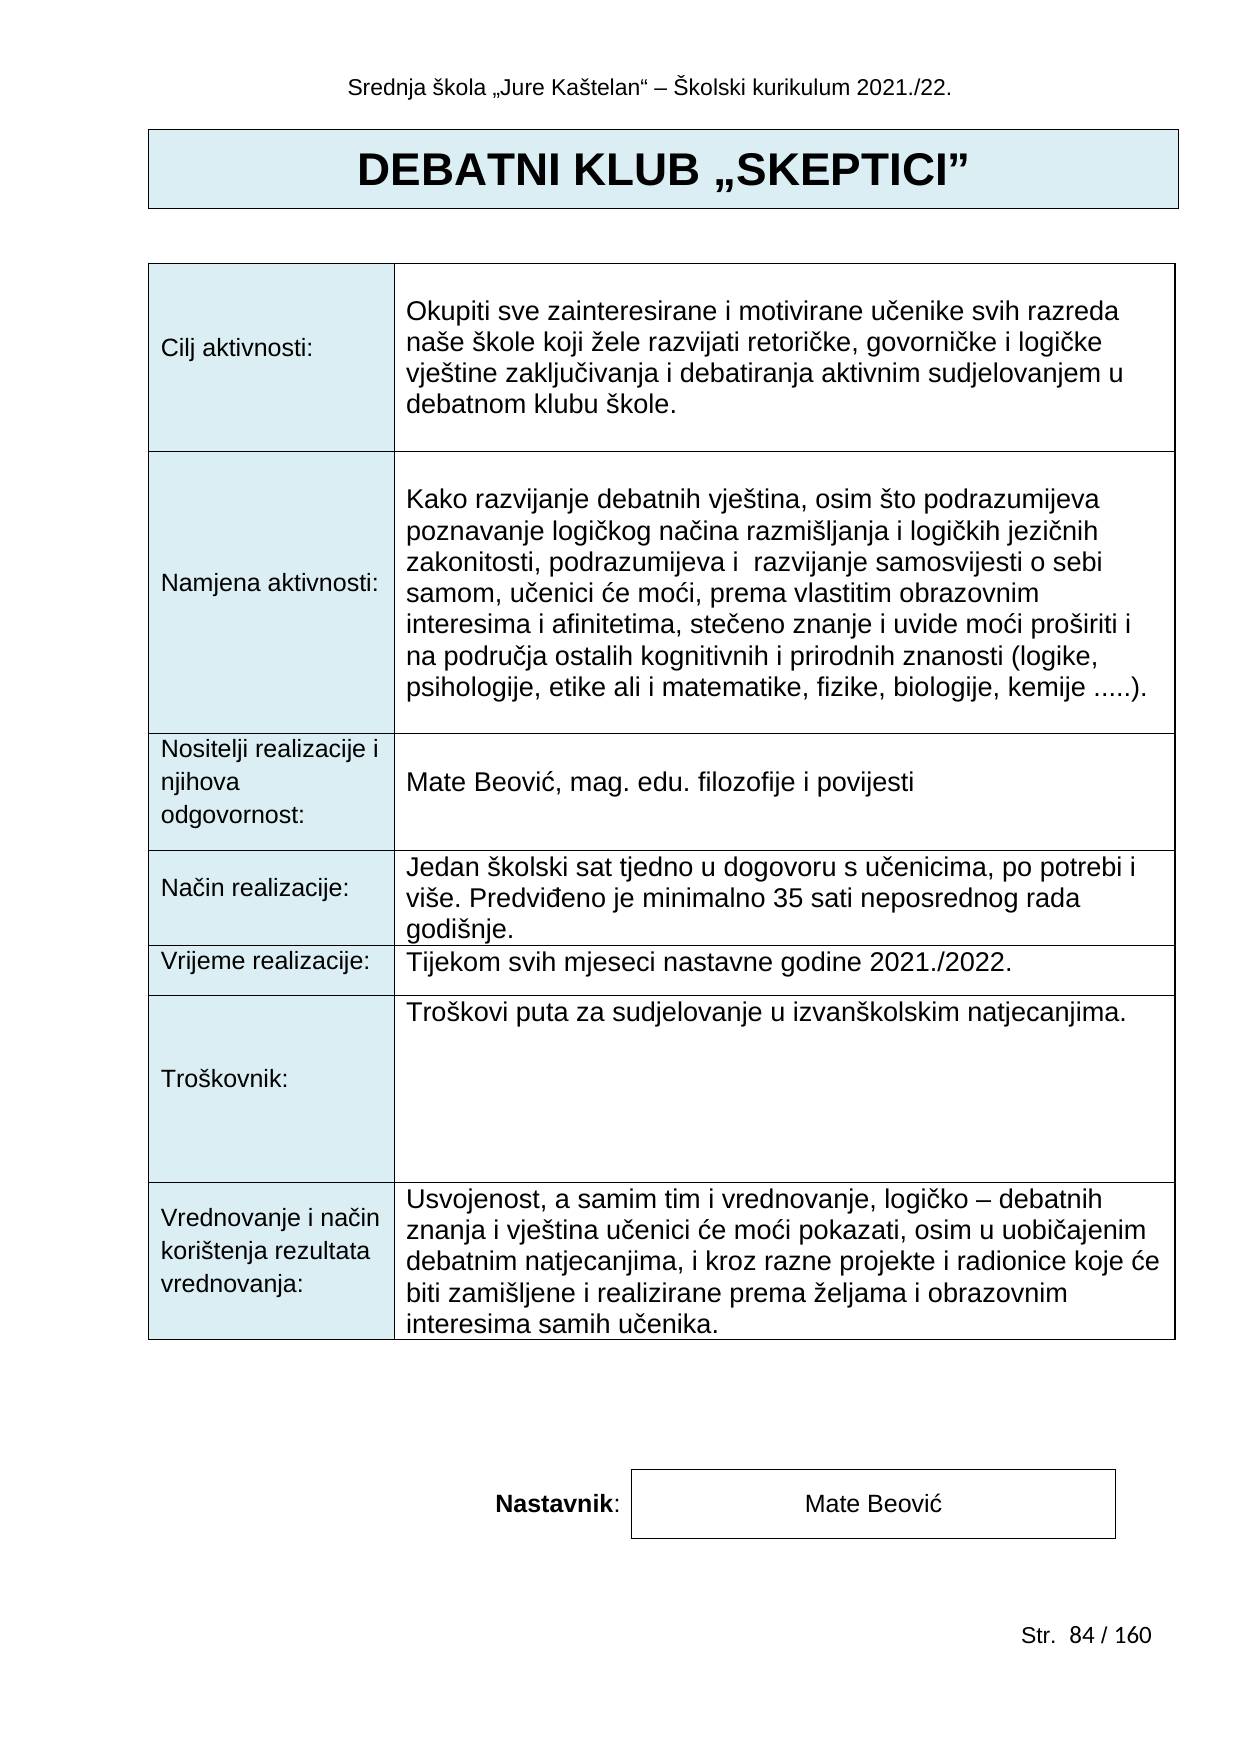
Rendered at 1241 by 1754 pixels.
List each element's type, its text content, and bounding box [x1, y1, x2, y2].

table_cell Vrednovanje i način korištenja rezultata vrednovanja: [149, 1183, 394, 1339]
table_header Mate Beović [632, 1470, 1115, 1538]
table_header Okupiti sve zainteresirane i motivirane učenike svih razreda naše škole koji žele razvijati retoričke, govorničke i logičke vještine zaključivanja i debatiranja aktivnim sudjelovanjem u debatnom klubu škole. [395, 264, 1174, 451]
table_cell Nositelji realizacije i njihova odgovornost: [149, 734, 394, 850]
table_header DEBATNI KLUB „SKEPTICI” [149, 130, 1178, 208]
table_cell Vrijeme realizacije: [149, 946, 394, 995]
table_header Nastavnik: [148, 1469, 631, 1538]
table_cell Namjena aktivnosti: [149, 452, 394, 733]
table_cell Troškovi puta za sudjelovanje u izvanškolskim natjecanjima. [395, 996, 1174, 1182]
table_cell Usvojenost, a samim tim i vrednovanje, logičko – debatnih znanja i vještina učenici će moći pokazati, osim u uobičajenim debatnim natjecanjima, i kroz razne projekte i radionice koje će biti zamišljene i realizirane prema željama i obrazovnim interesima samih učenika. [395, 1183, 1174, 1339]
table_cell Jedan školski sat tjedno u dogovoru s učenicima, po potrebi i više. Predviđeno je minimalno 35 sati neposrednog rada godišnje. [395, 851, 1174, 945]
table_cell Kako razvijanje debatnih vještina, osim što podrazumijeva poznavanje logičkog načina razmišljanja i logičkih jezičnih zakonitosti, podrazumijeva i razvijanje samosvijesti o sebi samom, učenici će moći, prema vlastitim obrazovnim interesima i afinitetima, stečeno znanje i uvide moći proširiti i na područja ostalih kognitivnih i prirodnih znanosti (logike, psihologije, etike ali i matematike, fizike, biologije, kemije .....). [395, 452, 1174, 733]
table_cell Mate Beović, mag. edu. filozofije i povijesti [395, 734, 1174, 850]
table_cell Tijekom svih mjeseci nastavne godine 2021./2022. [395, 946, 1174, 995]
table_header Cilj aktivnosti: [149, 264, 394, 451]
table_cell Način realizacije: [149, 851, 394, 945]
table_cell Troškovnik: [149, 996, 394, 1182]
